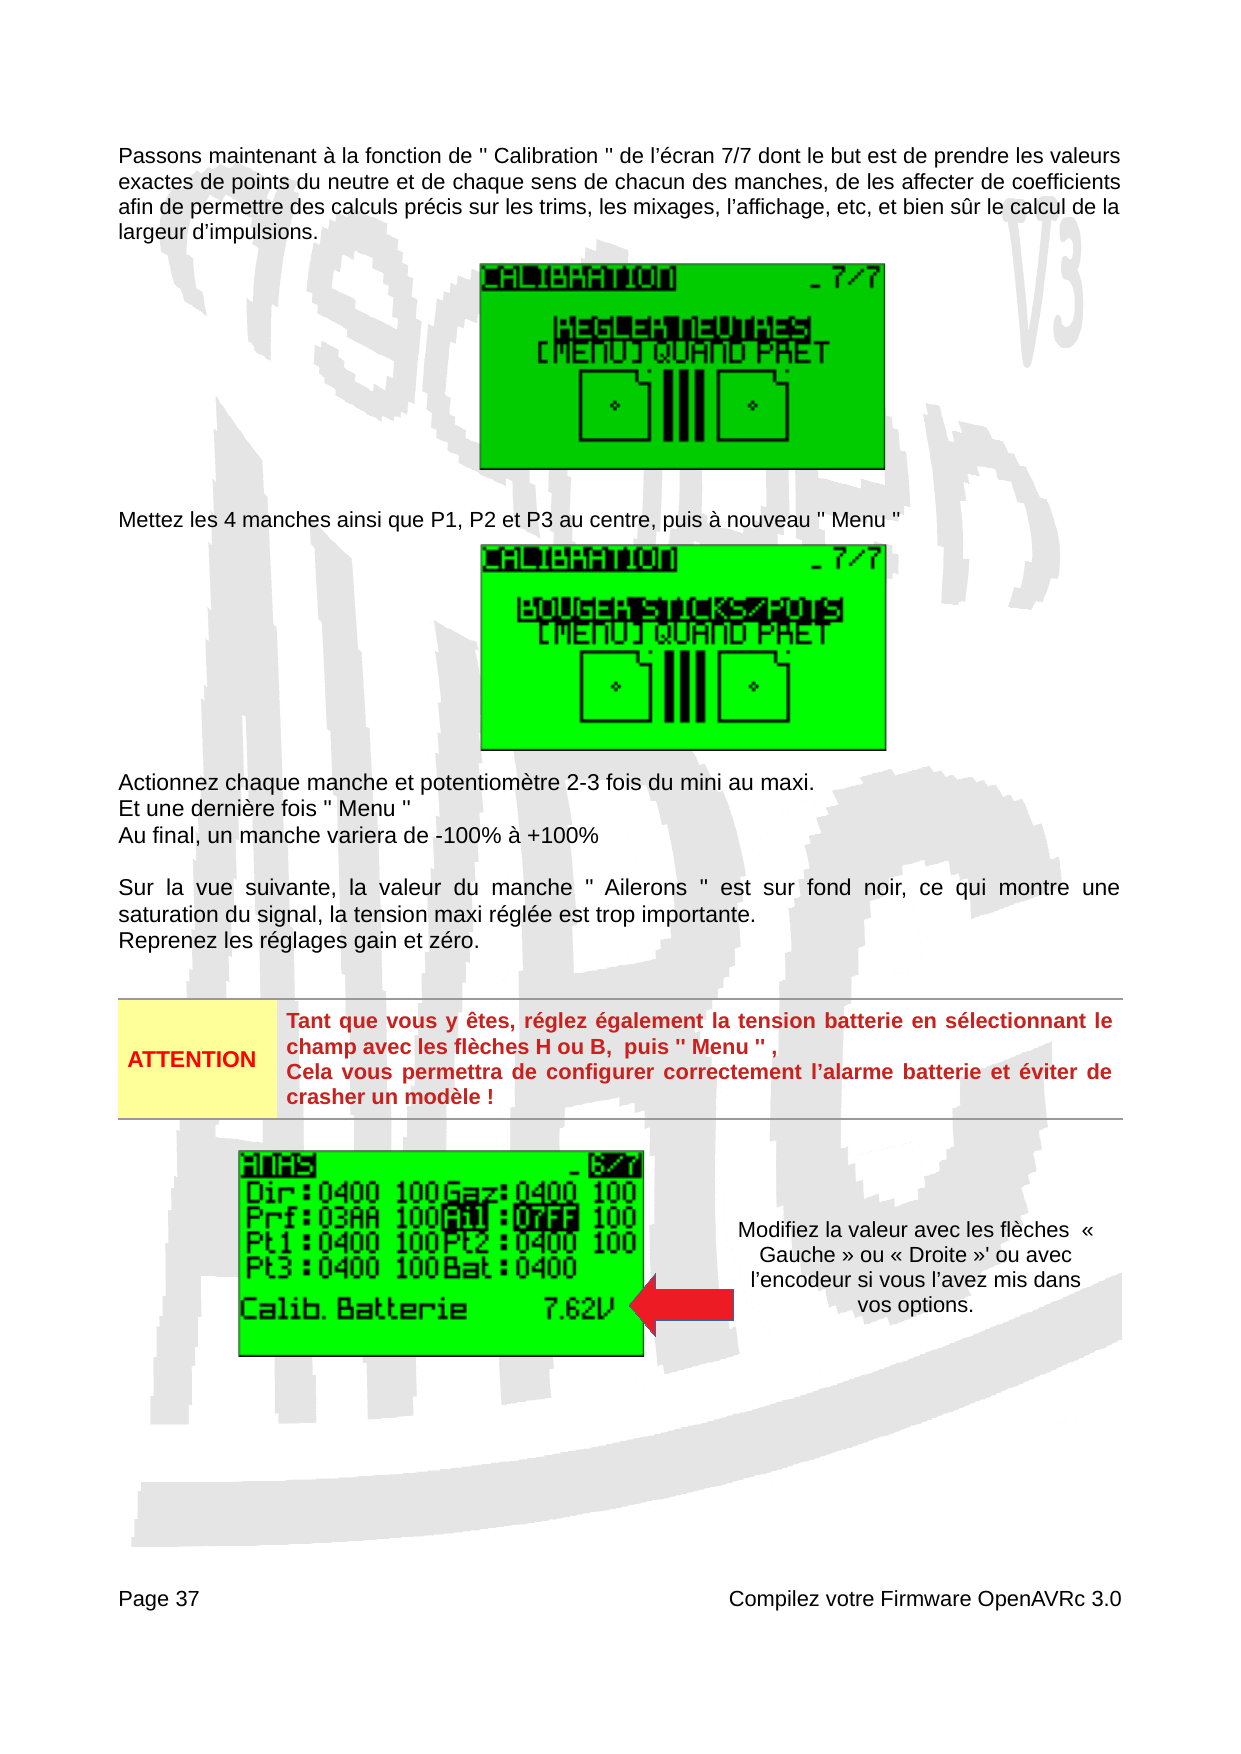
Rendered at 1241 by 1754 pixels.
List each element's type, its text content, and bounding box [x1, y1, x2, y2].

table_header Tant que vous y êtes, réglez également la tension batterie en sélectionnant le champ avec les flèches H ou B, puis '' Menu '' , Cela vous permettra de configurer correctement l’alarme batterie et éviter de crasher un modèle ! [278, 1000, 1122, 1118]
text Passons maintenant à la fonction de '' Calibration '' de l’écran 7/7 dont le but est de prendre les valeurs exactes de points du neutre et de chaque sens de chacun des manches, de les affecter de coefficients afin de permettre des calculs précis sur les trims, les mixages, l’affichage, etc, et bien sûr le calcul de la largeur d’impulsions. [118, 143, 1122, 244]
text Reprenez les réglages gain et zéro. [118, 927, 1122, 953]
text Actionnez chaque manche et potentiomètre 2-3 fois du mini au maxi. [118, 769, 1122, 795]
picture [479, 263, 886, 470]
text Sur la vue suivante, la valeur du manche '' Ailerons '' est sur fond noir, ce qui montre une saturation du signal, la tension maxi réglée est trop importante. [118, 874, 1122, 927]
picture [480, 544, 887, 751]
text Mettez les 4 manches ainsi que P1, P2 et P3 au centre, puis à nouveau '' Menu '' [118, 507, 1122, 532]
text Modifiez la valeur avec les flèches « Gauche » ou « Droite »' ou avec l’encodeur si vous l’avez mis dans vos options. [734, 1217, 1097, 1317]
text Et une dernière fois '' Menu '' [118, 795, 1122, 822]
text Au final, un manche variera de -100% à +100% [118, 822, 1122, 848]
picture [238, 1150, 645, 1357]
table_header ATTENTION [118, 1000, 277, 1118]
